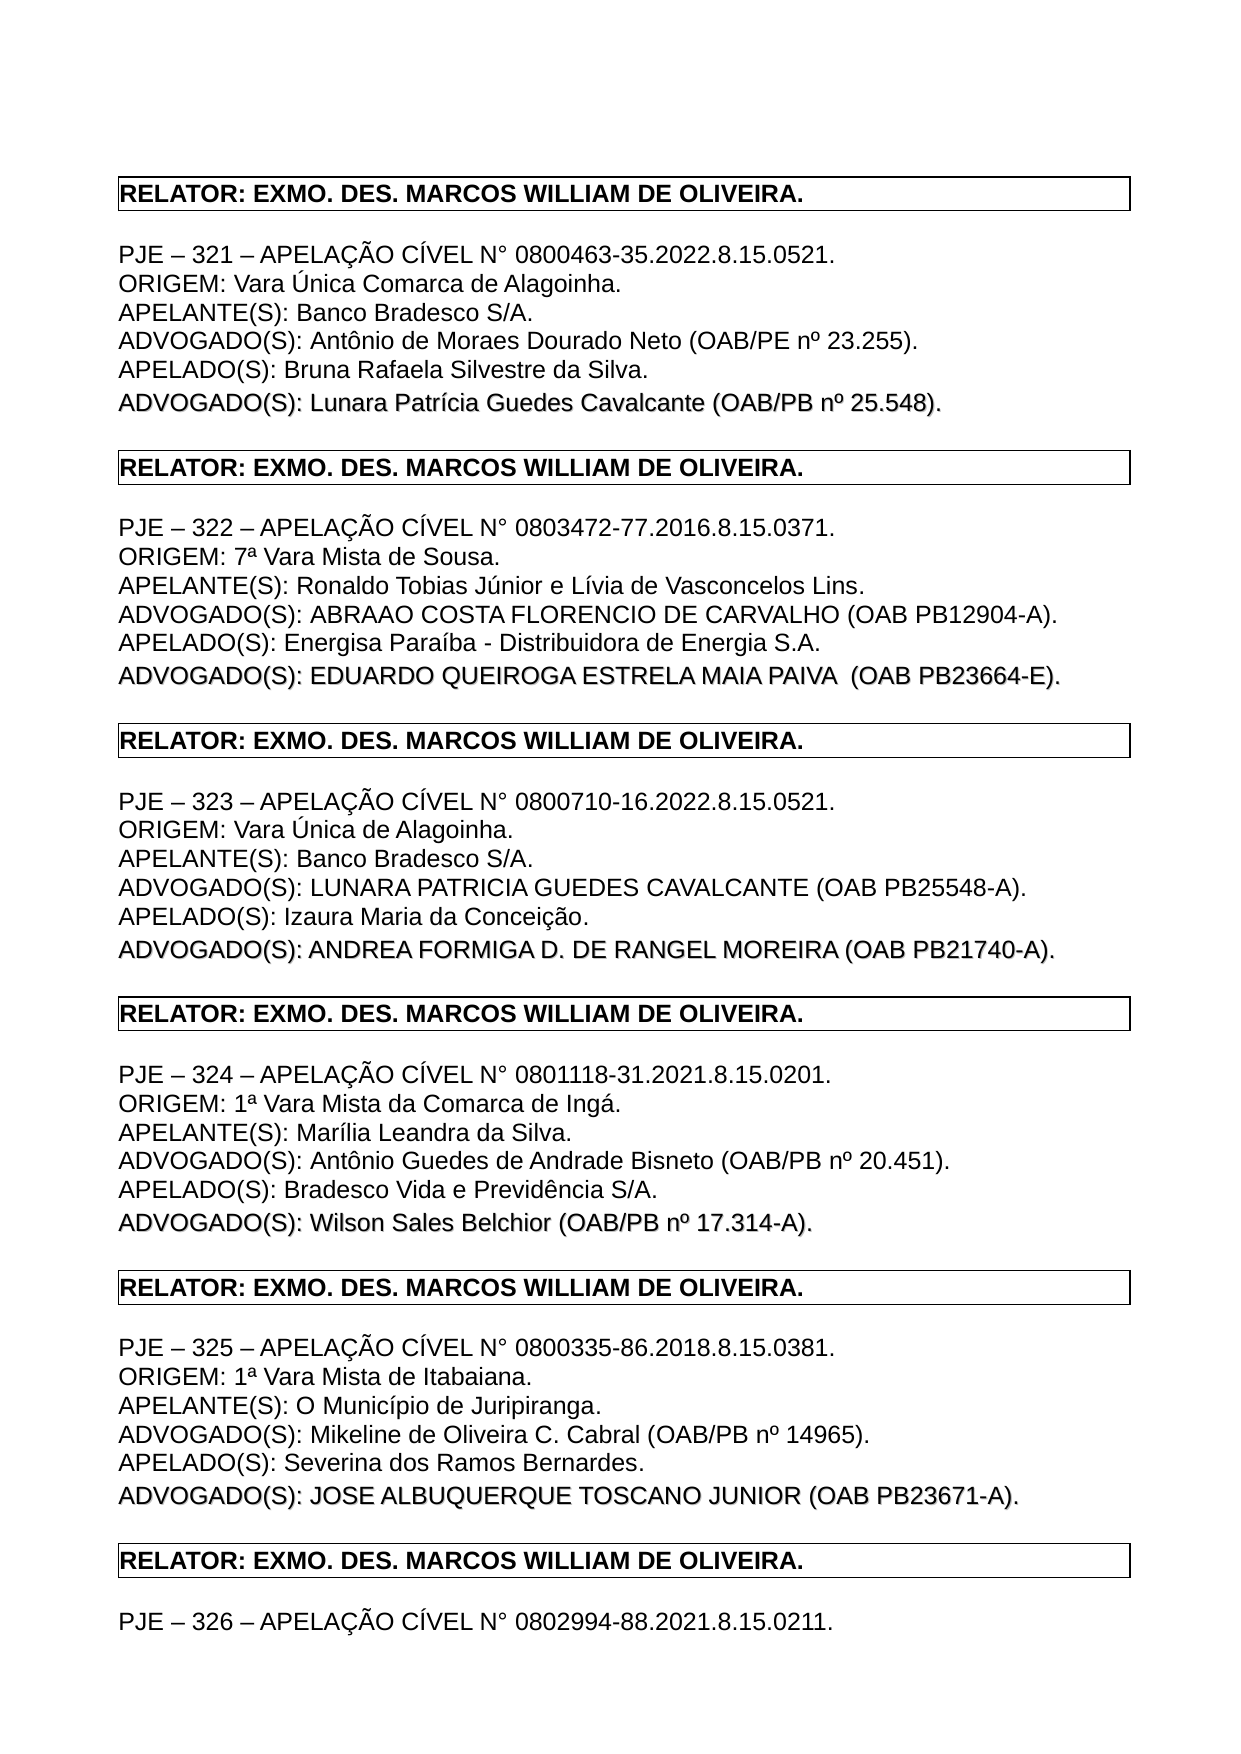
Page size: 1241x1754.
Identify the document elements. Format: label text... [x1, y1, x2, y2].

text ORIGEM: Vara Única Comarca de Alagoinha. [118, 269, 1122, 298]
text ORIGEM: 1ª Vara Mista da Comarca de Ingá. [118, 1089, 1122, 1118]
text RELATOR: EXMO. DES. MARCOS WILLIAM DE OLIVEIRA. [119, 451, 1129, 484]
text PJE – 322 – APELAÇÃO CÍVEL N° 0803472-77.2016.8.15.0371. [118, 513, 1122, 542]
text RELATOR: EXMO. DES. MARCOS WILLIAM DE OLIVEIRA. [119, 998, 1129, 1030]
text PJE – 324 – APELAÇÃO CÍVEL N° 0801118-31.2021.8.15.0201. [118, 1060, 1122, 1089]
text ADVOGADO(S): LUNARA PATRICIA GUEDES CAVALCANTE (OAB PB25548-A). [118, 873, 1122, 902]
text RELATOR: EXMO. DES. MARCOS WILLIAM DE OLIVEIRA. [119, 1544, 1129, 1577]
text RELATOR: EXMO. DES. MARCOS WILLIAM DE OLIVEIRA. [119, 178, 1129, 210]
text PJE – 323 – APELAÇÃO CÍVEL N° 0800710-16.2022.8.15.0521. [118, 787, 1122, 816]
text ORIGEM: 7ª Vara Mista de Sousa. [118, 542, 1122, 571]
text APELADO(S): Izaura Maria da Conceição. [118, 902, 1122, 931]
text ADVOGADO(S): ABRAAO COSTA FLORENCIO DE CARVALHO (OAB PB12904-A). [118, 600, 1122, 628]
text APELADO(S): Bradesco Vida e Previdência S/A. [118, 1175, 1122, 1204]
text RELATOR: EXMO. DES. MARCOS WILLIAM DE OLIVEIRA. [119, 724, 1129, 757]
text ADVOGADO(S): EDUARDO QUEIROGA ESTRELA MAIA PAIVA (OAB PB23664-E). [118, 661, 1131, 690]
text PJE – 325 – APELAÇÃO CÍVEL N° 0800335-86.2018.8.15.0381. [118, 1333, 1122, 1362]
text ADVOGADO(S): Antônio Guedes de Andrade Bisneto (OAB/PB nº 20.451). [118, 1146, 1122, 1175]
text ADVOGADO(S): Antônio de Moraes Dourado Neto (OAB/PE nº 23.255). [118, 326, 1122, 355]
text ADVOGADO(S): Mikeline de Oliveira C. Cabral (OAB/PB nº 14965). [118, 1420, 1122, 1448]
text PJE – 326 – APELAÇÃO CÍVEL N° 0802994-88.2021.8.15.0211. [118, 1607, 1122, 1636]
text ORIGEM: 1ª Vara Mista de Itabaiana. [118, 1362, 1122, 1391]
text ADVOGADO(S): ANDREA FORMIGA D. DE RANGEL MOREIRA (OAB PB21740-A). [118, 935, 1131, 963]
text APELANTE(S): Ronaldo Tobias Júnior e Lívia de Vasconcelos Lins. [118, 571, 1122, 600]
text ORIGEM: Vara Única de Alagoinha. [118, 816, 1122, 844]
text ADVOGADO(S): Wilson Sales Belchior (OAB/PB nº 17.314-A). [118, 1208, 1131, 1237]
text ADVOGADO(S): Lunara Patrícia Guedes Cavalcante (OAB/PB nº 25.548). [118, 388, 1131, 417]
text PJE – 321 – APELAÇÃO CÍVEL N° 0800463-35.2022.8.15.0521. [118, 240, 1122, 269]
text APELANTE(S): Banco Bradesco S/A. [118, 844, 1122, 873]
text RELATOR: EXMO. DES. MARCOS WILLIAM DE OLIVEIRA. [119, 1271, 1129, 1304]
text APELADO(S): Severina dos Ramos Bernardes. [118, 1448, 1122, 1477]
text ADVOGADO(S): JOSE ALBUQUERQUE TOSCANO JUNIOR (OAB PB23671-A). [118, 1481, 1131, 1510]
text APELANTE(S): O Município de Juripiranga. [118, 1391, 1122, 1420]
text APELADO(S): Bruna Rafaela Silvestre da Silva. [118, 355, 1122, 384]
text APELADO(S): Energisa Paraíba - Distribuidora de Energia S.A. [118, 628, 1122, 657]
text APELANTE(S): Banco Bradesco S/A. [118, 298, 1122, 326]
text APELANTE(S): Marília Leandra da Silva. [118, 1118, 1122, 1146]
